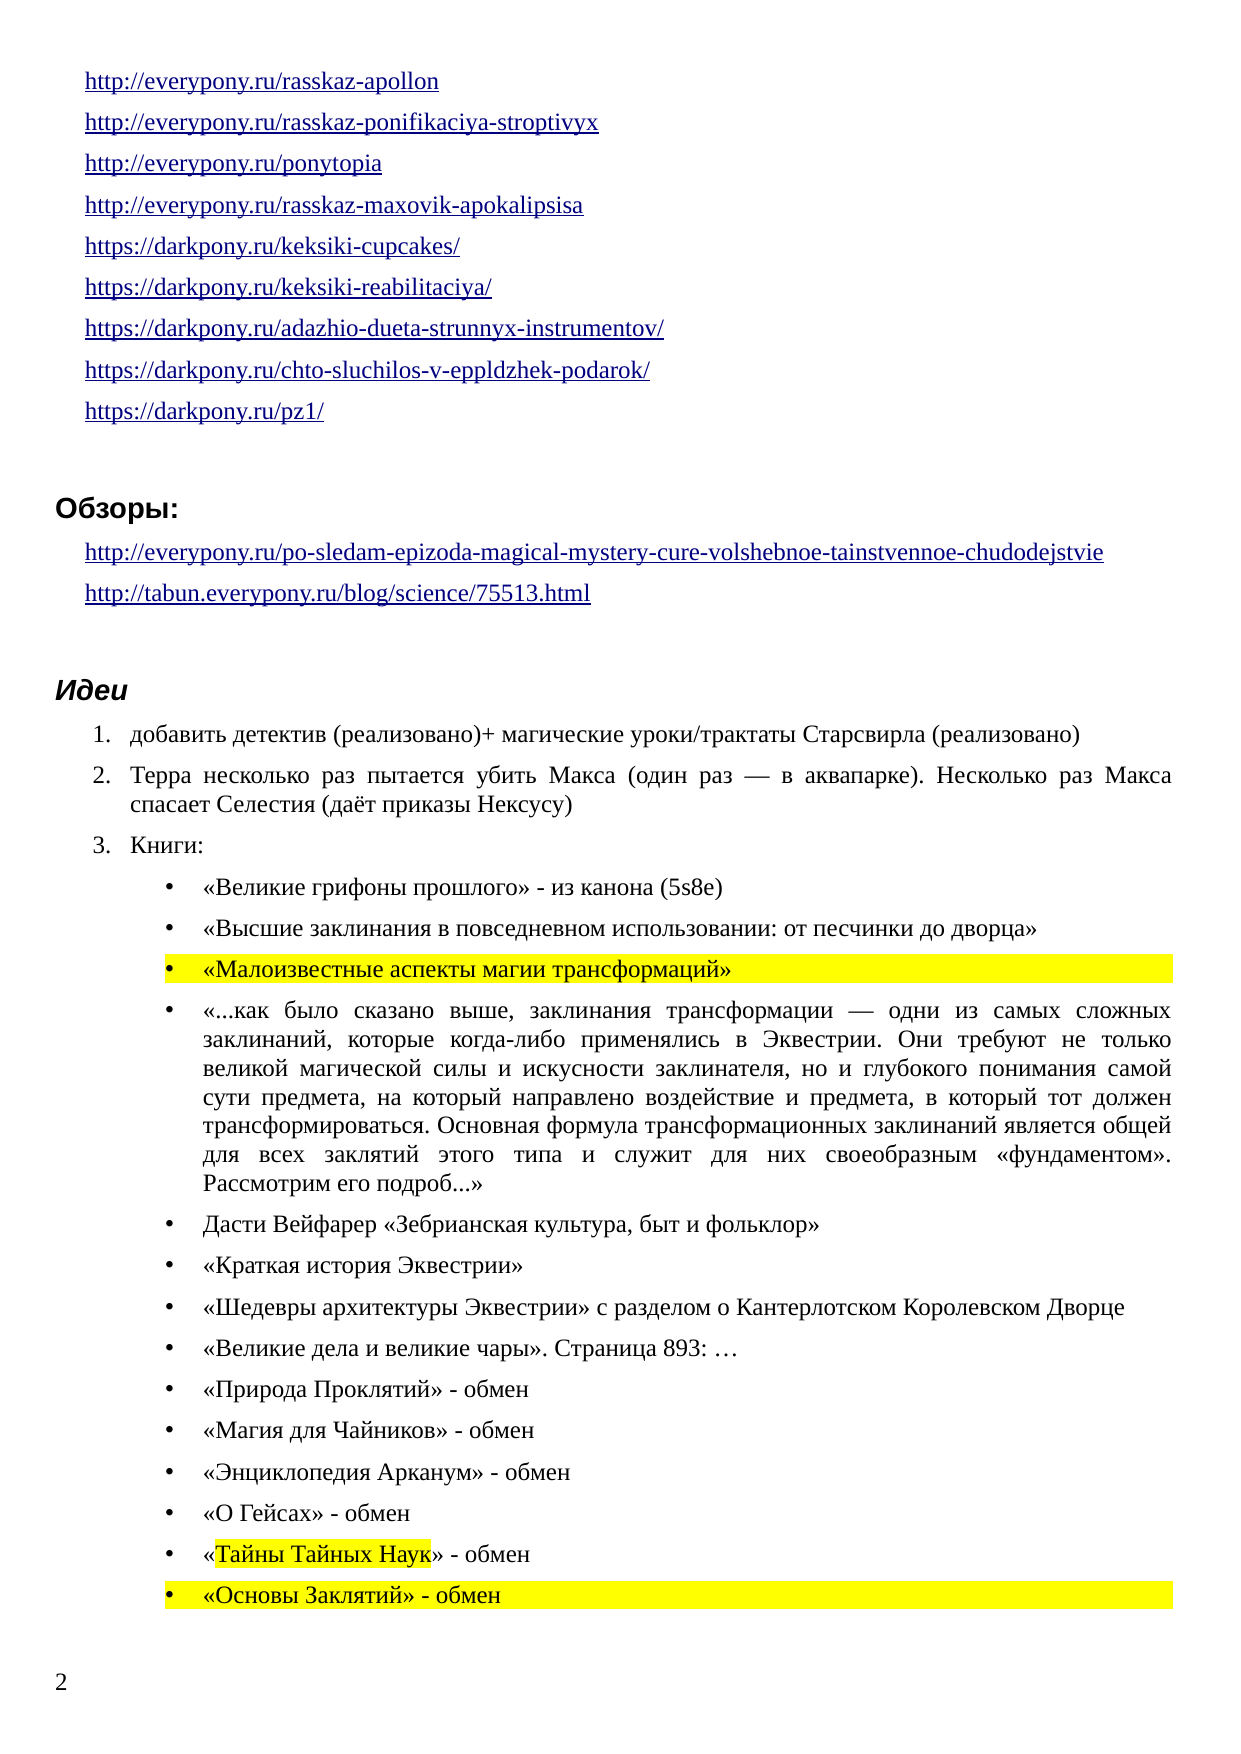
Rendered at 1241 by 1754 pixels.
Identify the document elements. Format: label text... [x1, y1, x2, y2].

list «Энциклопедия Арканум» - обмен [165, 1457, 1173, 1486]
subtitle Идеи [55, 673, 1173, 707]
text http://tabun.everypony.ru/blog/science/75513.html [55, 578, 1173, 607]
list «Шедевры архитектуры Эквестрии» с разделом о Кантерлотском Королевском Дворце [165, 1292, 1173, 1321]
text https://darkpony.ru/keksiki-cupcakes/ [55, 231, 1173, 260]
text http://everypony.ru/rasskaz-apollon [55, 66, 1173, 95]
text http://everypony.ru/rasskaz-ponifikaciya-stroptivyx [55, 107, 1173, 136]
list «Тайны Тайных Наук» - обмен [165, 1539, 1173, 1568]
text https://darkpony.ru/chto-sluchilos-v-eppldzhek-podarok/ [55, 355, 1173, 383]
list Книги: [92, 831, 1173, 859]
list добавить детектив (реализовано)+ магические уроки/трактаты Старсвирла (реализовано) [92, 719, 1173, 748]
list «Великие дела и великие чары». Страница 893: … [165, 1333, 1173, 1362]
text https://darkpony.ru/pz1/ [55, 396, 1173, 425]
list «Магия для Чайников» - обмен [165, 1416, 1173, 1444]
text https://darkpony.ru/keksiki-reabilitaciya/ [55, 272, 1173, 301]
text https://darkpony.ru/adazhio-dueta-strunnyx-instrumentov/ [55, 313, 1173, 342]
list «Основы Заклятий» - обмен [165, 1581, 1173, 1609]
list Дасти Вейфарер «Зебрианская культура, быт и фольклор» [165, 1209, 1173, 1238]
text http://everypony.ru/po-sledam-epizoda-magical-mystery-cure-volshebnoe-tainstvennoe-chudodejstvie [55, 537, 1173, 566]
list «Высшие заклинания в повседневном использовании: от песчинки до дворца» [165, 913, 1173, 942]
list «Природа Проклятий» - обмен [165, 1374, 1173, 1403]
list «О Гейсах» - обмен [165, 1498, 1173, 1527]
subtitle Обзоры: [55, 491, 1173, 524]
list «Краткая история Эквестрии» [165, 1251, 1173, 1279]
list «...как было сказано выше, заклинания трансформации — одни из самых сложных заклинаний, которые когда-либо применялись в Эквестрии. Они требуют не только великой магической силы и искусности заклинателя, но и глубокого понимания самой сути предмета, на который направлено воздействие и предмета, в который тот должен трансформироваться. Основная формула трансформационных заклинаний является общей для всех заклятий этого типа и служит для них своеобразным «фундаментом». Рассмотрим его подроб...» [165, 996, 1173, 1197]
list «Малоизвестные аспекты магии трансформаций» [165, 954, 1173, 983]
list «Великие грифоны прошлого» - из канона (5s8e) [165, 872, 1173, 901]
list Терра несколько раз пытается убить Макса (один раз — в аквапарке). Несколько раз Макса спасает Селестия (даёт приказы Нексусу) [92, 761, 1173, 818]
text http://everypony.ru/rasskaz-maxovik-apokalipsisa [55, 190, 1173, 218]
text http://everypony.ru/ponytopia [55, 148, 1173, 177]
